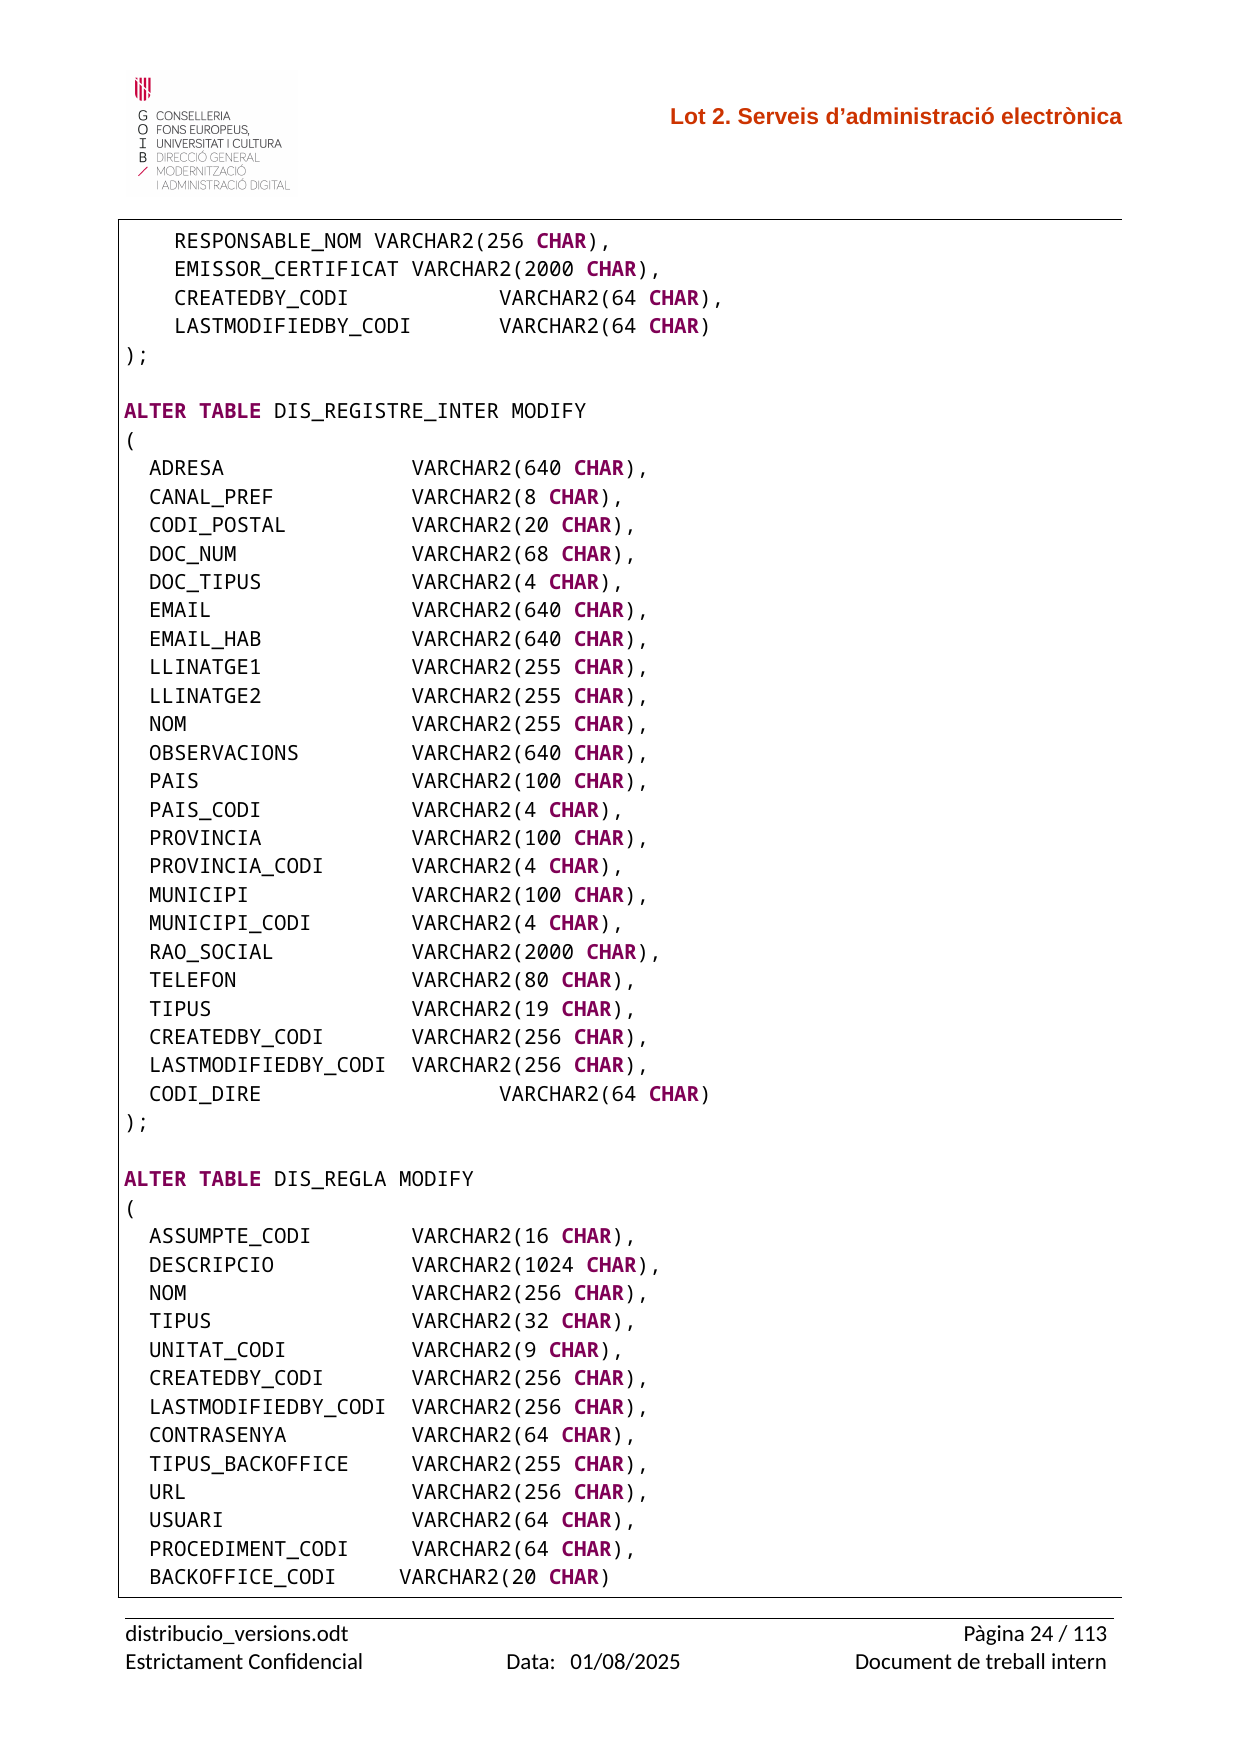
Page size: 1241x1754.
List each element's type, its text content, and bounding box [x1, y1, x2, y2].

table_header RESPONSABLE_NOM VARCHAR2(256 CHAR), EMISSOR_CERTIFICAT VARCHAR2(2000 CHAR), CREATEDBY_CODI VARCHAR2(64 CHAR), LASTMODIFIEDBY_CODI VARCHAR2(64 CHAR) ); ALTER TABLE DIS_REGISTRE_INTER MODIFY ( ADRESA VARCHAR2(640 CHAR), CANAL_PREF VARCHAR2(8 CHAR), CODI_POSTAL VARCHAR2(20 CHAR), DOC_NUM VARCHAR2(68 CHAR), DOC_TIPUS VARCHAR2(4 CHAR), EMAIL VARCHAR2(640 CHAR), EMAIL_HAB VARCHAR2(640 CHAR), LLINATGE1 VARCHAR2(255 CHAR), LLINATGE2 VARCHAR2(255 CHAR), NOM VARCHAR2(255 CHAR), OBSERVACIONS VARCHAR2(640 CHAR), PAIS VARCHAR2(100 CHAR), PAIS_CODI VARCHAR2(4 CHAR), PROVINCIA VARCHAR2(100 CHAR), PROVINCIA_CODI VARCHAR2(4 CHAR), MUNICIPI VARCHAR2(100 CHAR), MUNICIPI_CODI VARCHAR2(4 CHAR), RAO_SOCIAL VARCHAR2(2000 CHAR), TELEFON VARCHAR2(80 CHAR), TIPUS VARCHAR2(19 CHAR), CREATEDBY_CODI VARCHAR2(256 CHAR), LASTMODIFIEDBY_CODI VARCHAR2(256 CHAR), CODI_DIRE VARCHAR2(64 CHAR) ); ALTER TABLE DIS_REGLA MODIFY ( ASSUMPTE_CODI VARCHAR2(16 CHAR), DESCRIPCIO VARCHAR2(1024 CHAR), NOM VARCHAR2(256 CHAR), TIPUS VARCHAR2(32 CHAR), UNITAT_CODI VARCHAR2(9 CHAR), CREATEDBY_CODI VARCHAR2(256 CHAR), LASTMODIFIEDBY_CODI VARCHAR2(256 CHAR), CONTRASENYA VARCHAR2(64 CHAR), TIPUS_BACKOFFICE VARCHAR2(255 CHAR), URL VARCHAR2(256 CHAR), USUARI VARCHAR2(64 CHAR), PROCEDIMENT_CODI VARCHAR2(64 CHAR), BACKOFFICE_CODI VARCHAR2(20 CHAR) [119, 220, 1122, 1597]
picture [126, 70, 299, 197]
